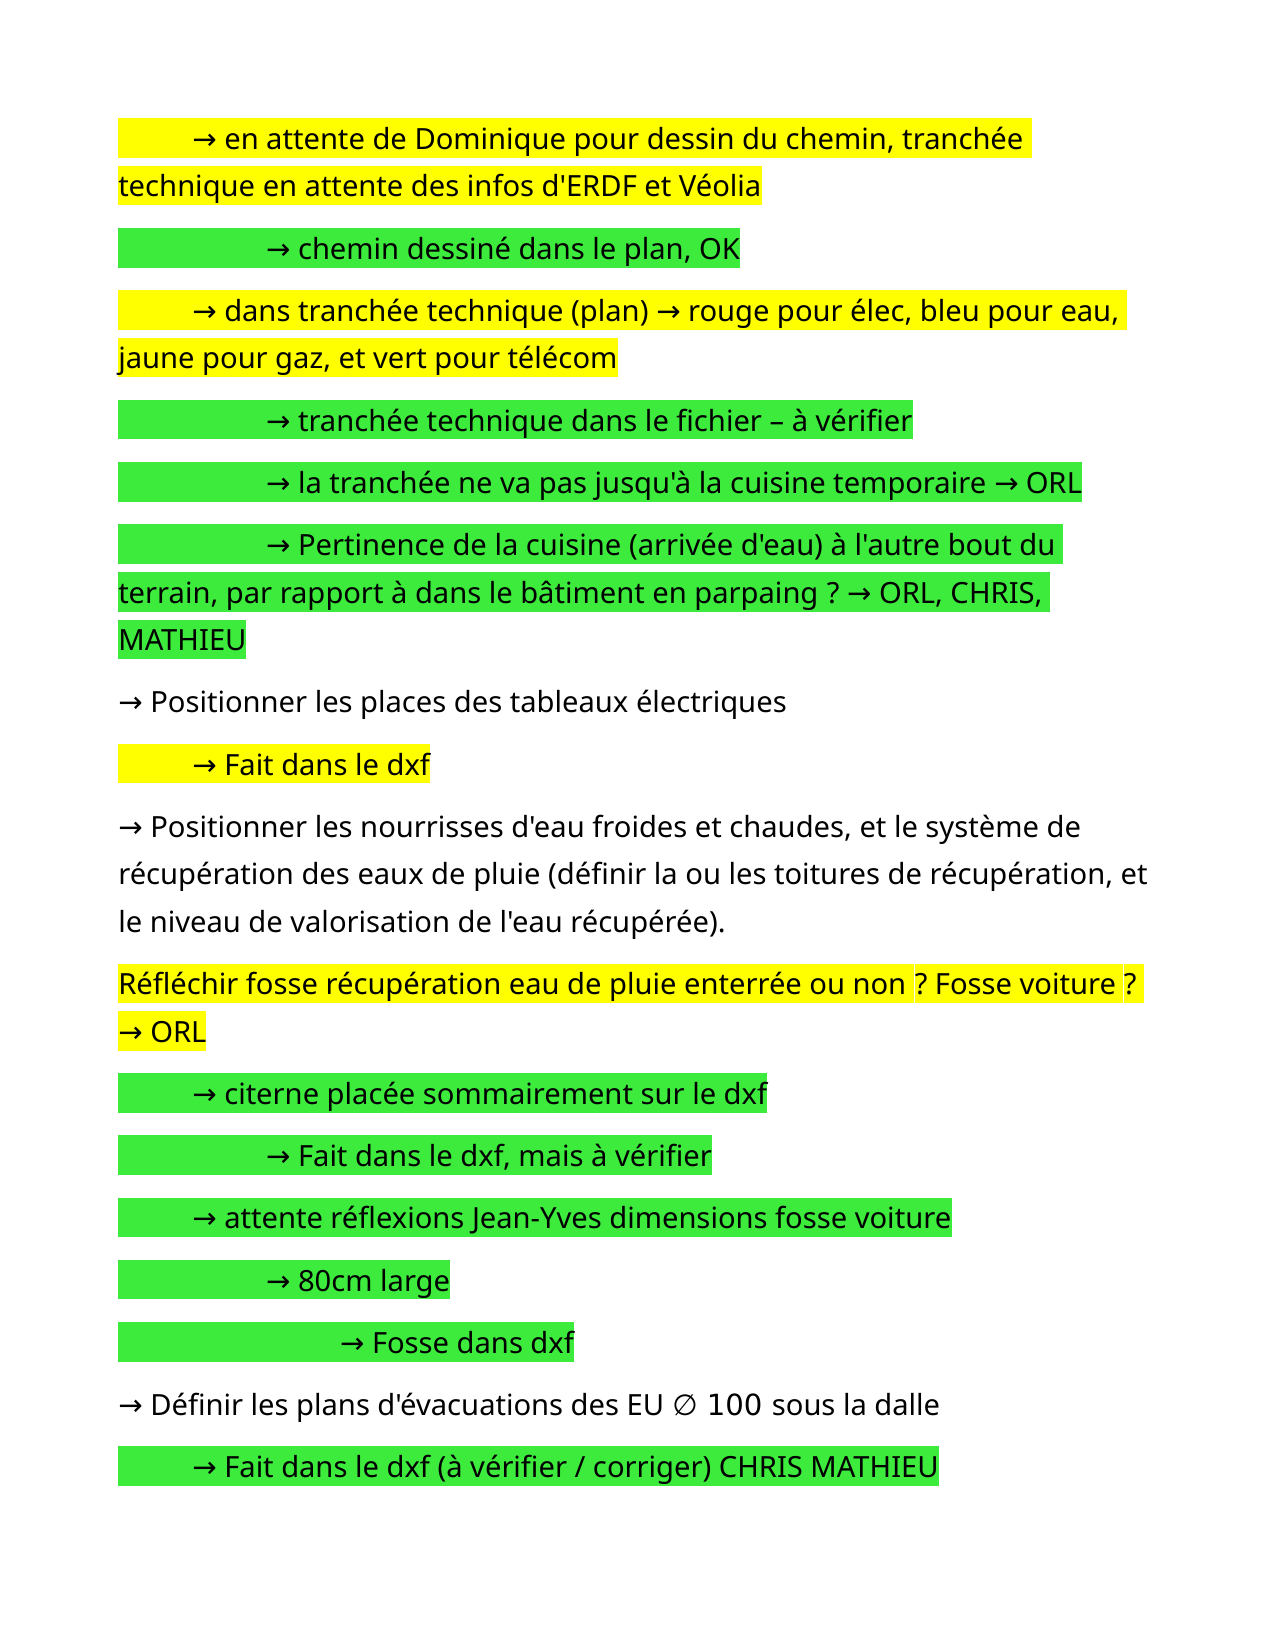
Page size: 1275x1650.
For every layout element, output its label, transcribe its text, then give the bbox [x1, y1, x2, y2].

text → dans tranchée technique (plan) → rouge pour élec, bleu pour eau, jaune pour gaz, et vert pour télécom [118, 290, 1157, 377]
text → en attente de Dominique pour dessin du chemin, tranchée technique en attente des infos d'ERDF et Véolia [118, 118, 1157, 205]
text → Pertinence de la cuisine (arrivée d'eau) à l'autre bout du terrain, par rapport à dans le bâtiment en parpaing ? → ORL, CHRIS, MATHIEU [118, 524, 1157, 659]
text → la tranchée ne va pas jusqu'à la cuisine temporaire → ORL [118, 462, 1157, 502]
text → attente réflexions Jean-Yves dimensions fosse voiture [118, 1198, 1157, 1237]
text → Fait dans le dxf (à vérifier / corriger) CHRIS MATHIEU [118, 1446, 1157, 1486]
text → Positionner les nourrisses d'eau froides et chaudes, et le système de récupération des eaux de pluie (définir la ou les toitures de récupération, et le niveau de valorisation de l'eau récupérée). [118, 806, 1157, 941]
text → Fosse dans dxf [118, 1322, 1157, 1362]
text → chemin dessiné dans le plan, OK [118, 228, 1157, 268]
text → tranchée technique dans le fichier – à vérifier [118, 400, 1157, 439]
text → Fait dans le dxf [118, 744, 1157, 783]
text → 80cm large [118, 1260, 1157, 1299]
text → Fait dans le dxf, mais à vérifier [118, 1135, 1157, 1175]
text → Positionner les places des tableaux électriques [118, 682, 1157, 721]
text → citerne placée sommairement sur le dxf [118, 1073, 1157, 1113]
text → Définir les plans d'évacuations des EU ∅ 100 sous la dalle [118, 1384, 1157, 1424]
text Réfléchir fosse récupération eau de pluie enterrée ou non ? Fosse voiture ? → ORL [118, 963, 1157, 1051]
